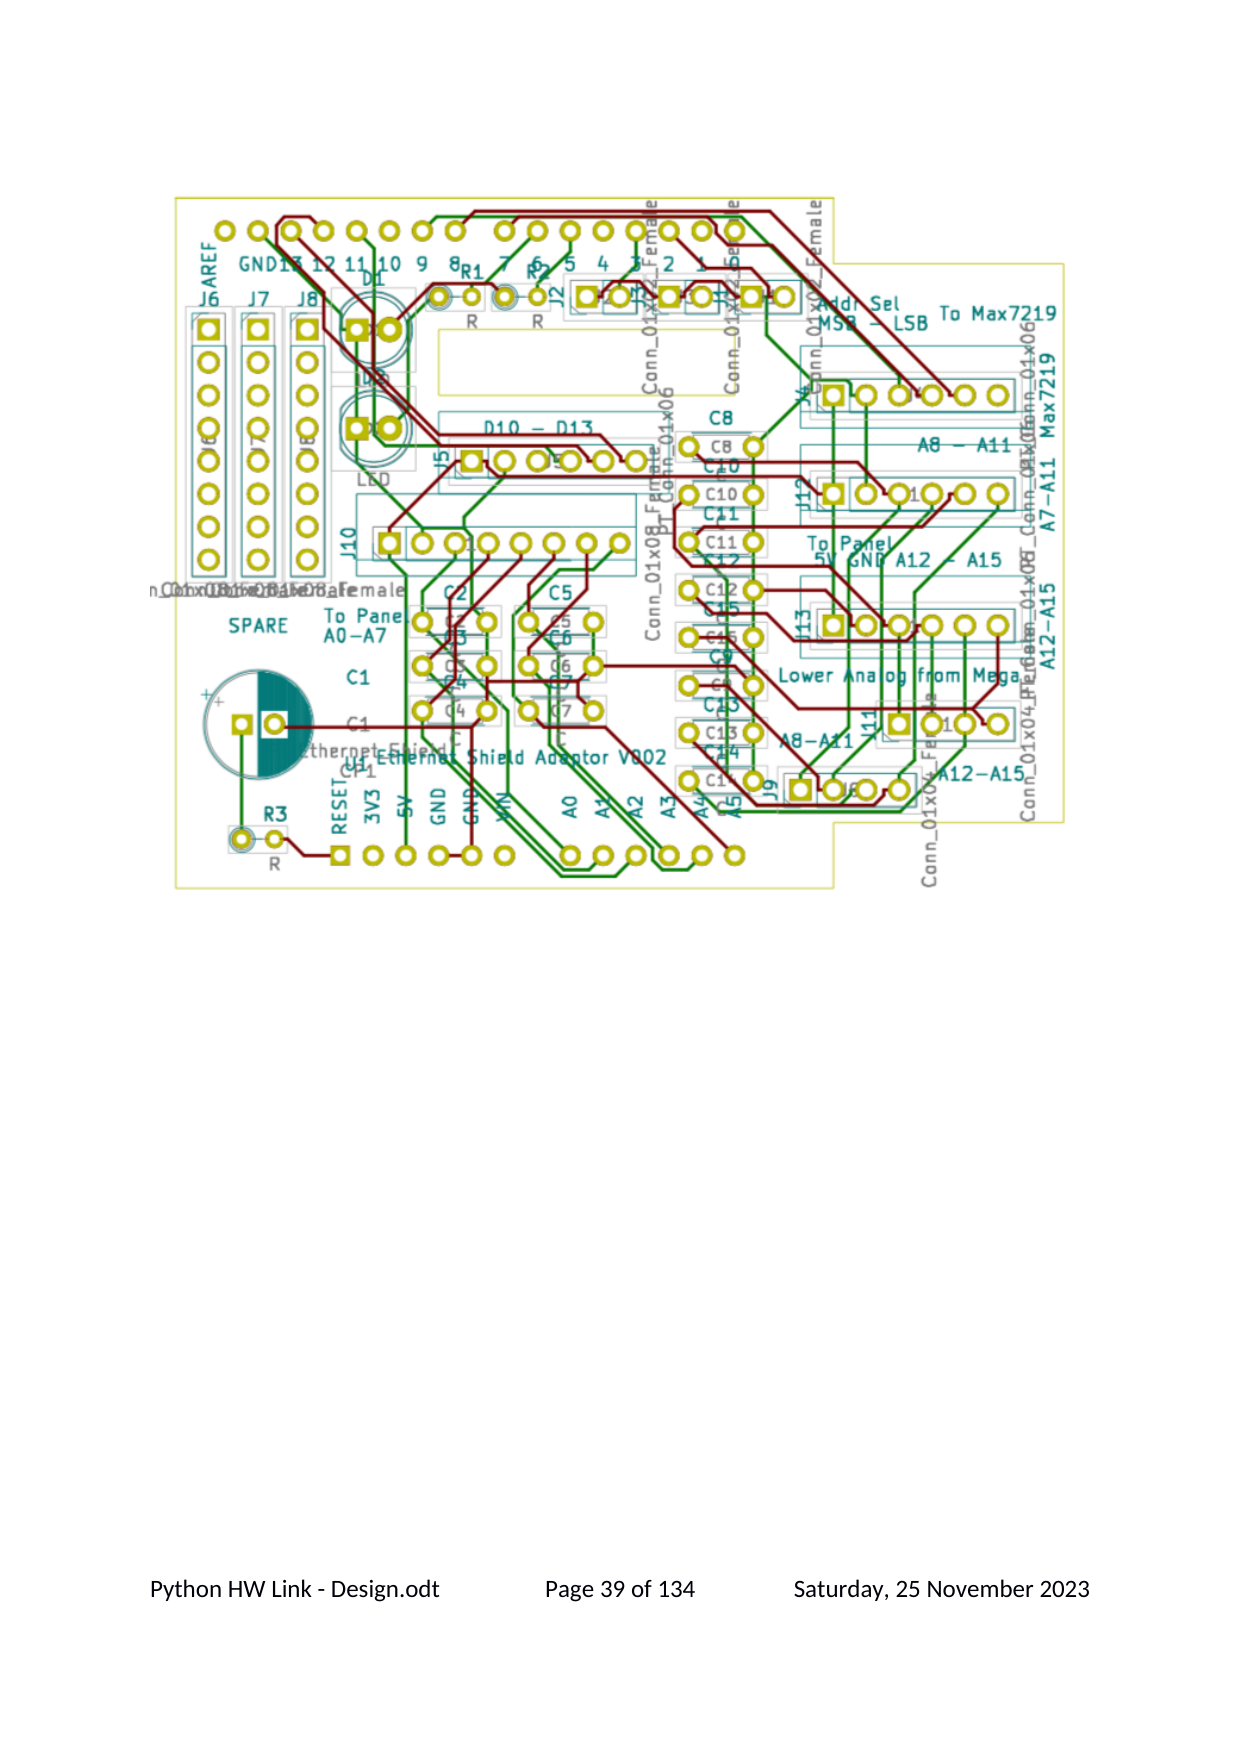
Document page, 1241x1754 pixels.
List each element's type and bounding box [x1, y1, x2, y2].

picture [150, 180, 1091, 922]
